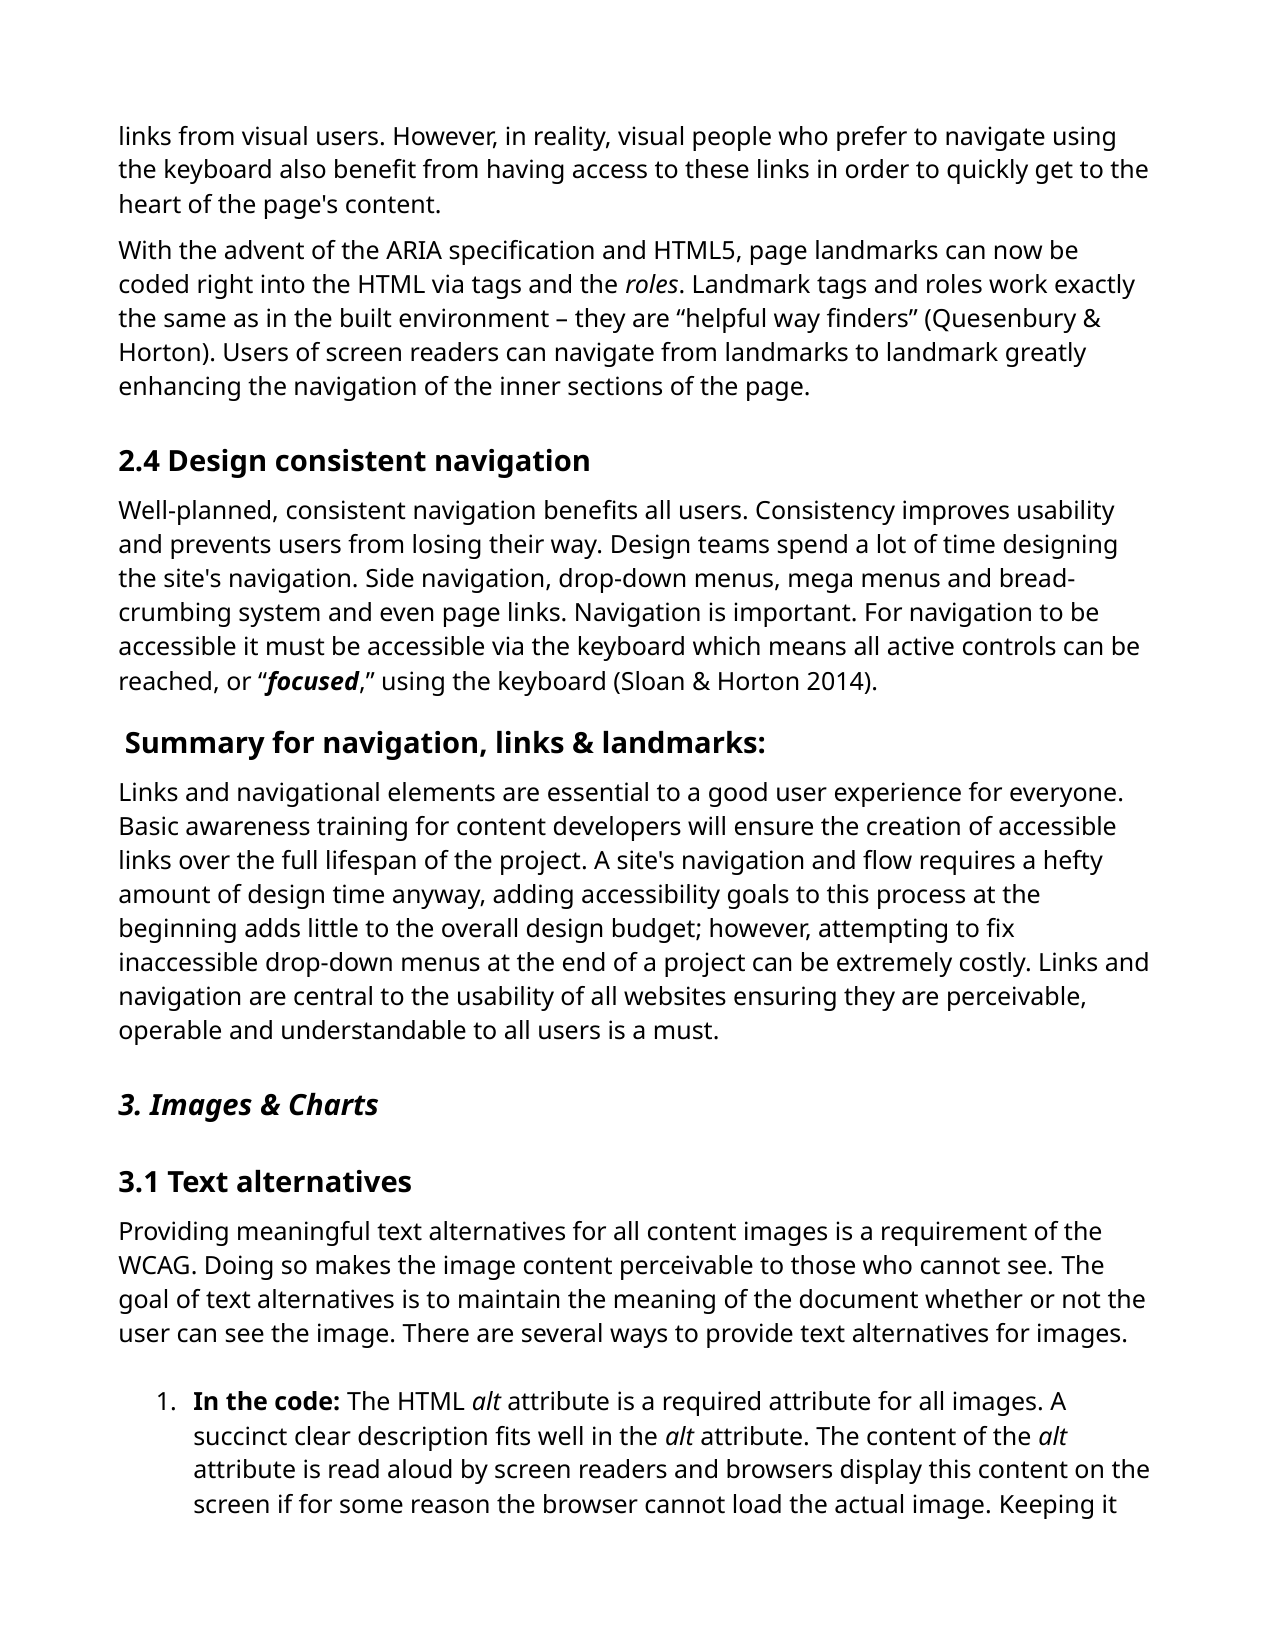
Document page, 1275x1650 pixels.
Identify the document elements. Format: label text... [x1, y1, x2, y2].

text Well-planned, consistent navigation benefits all users. Consistency improves usability and prevents users from losing their way. Design teams spend a lot of time designing the site's navigation. Side navigation, drop-down menus, mega menus and bread-crumbing system and even page links. Navigation is important. For navigation to be accessible it must be accessible via the keyboard which means all active controls can be reached, or “focused,” using the keyboard (Sloan & Horton 2014). [118, 493, 1157, 697]
text With the advent of the ARIA specification and HTML5, page landmarks can now be coded right into the HTML via tags and the roles. Landmark tags and roles work exactly the same as in the built environment – they are “helpful way finders” (Quesenbury & Horton). Users of screen readers can navigate from landmarks to landmark greatly enhancing the navigation of the inner sections of the page. [118, 233, 1157, 403]
list In the code: The HTML alt attribute is a required attribute for all images. A succinct clear description fits well in the alt attribute. The content of the alt attribute is read aloud by screen readers and browsers display this content on the screen if for some reason the browser cannot load the actual image. Keeping it [156, 1384, 1157, 1520]
subtitle Summary for navigation, links & landmarks: [118, 722, 1157, 762]
subtitle 3.1 Text alternatives [118, 1162, 1157, 1201]
text links from visual users. However, in reality, visual people who prefer to navigate using the keyboard also benefit from having access to these links in order to quickly get to the heart of the page's content. [118, 118, 1157, 220]
text Links and navigational elements are essential to a good user experience for everyone. Basic awareness training for content developers will ensure the creation of accessible links over the full lifespan of the project. A site's navigation and flow requires a hefty amount of design time anyway, adding accessibility goals to this process at the beginning adds little to the overall design budget; however, attempting to fix inaccessible drop-down menus at the end of a project can be extremely costly. Links and navigation are central to the usability of all websites ensuring they are perceivable, operable and understandable to all users is a must. [118, 774, 1157, 1047]
text Providing meaningful text alternatives for all content images is a requirement of the WCAG. Doing so makes the image content perceivable to those who cannot see. The goal of text alternatives is to maintain the meaning of the document whether or not the user can see the image. There are several ways to provide text alternatives for images. [118, 1214, 1157, 1350]
subtitle 3. Images & Charts [118, 1084, 1157, 1124]
subtitle 2.4 Design consistent navigation [118, 441, 1157, 480]
